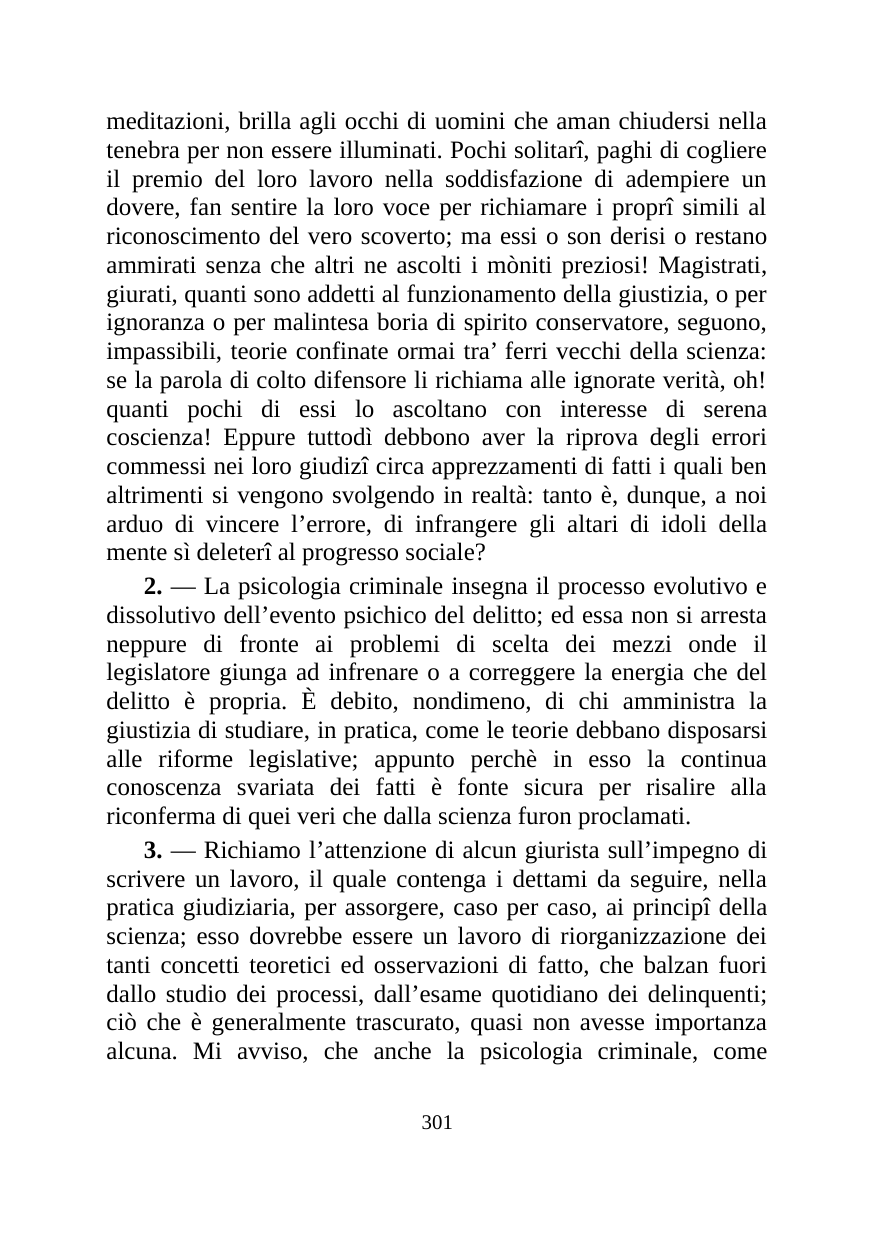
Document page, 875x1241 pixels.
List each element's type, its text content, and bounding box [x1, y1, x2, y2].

text meditazioni, brilla agli occhi di uomini che aman chiudersi nella tenebra per non essere illuminati. Pochi solitarî, paghi di cogliere il premio del loro lavoro nella soddisfazione di adempiere un dovere, fan sentire la loro voce per richiamare i proprî simili al riconoscimento del vero scoverto; ma essi o son derisi o restano ammirati senza che altri ne ascolti i mòniti preziosi! Magistrati, giurati, quanti sono addetti al funzionamento della giustizia, o per ignoranza o per malintesa boria di spirito conservatore, seguono, impassibili, teorie confinate ormai tra’ ferri vecchi della scienza: se la parola di colto difensore li richiama alle ignorate verità, oh! quanti pochi di essi lo ascoltano con interesse di serena coscienza! Eppure tuttodì debbono aver la riprova degli errori commessi nei loro giudizî circa apprezzamenti di fatti i quali ben altrimenti si vengono svolgendo in realtà: tanto è, dunque, a noi arduo di vincere l’errore, di infrangere gli altari di idoli della mente sì deleterî al progresso sociale? [106, 106, 768, 566]
text 2. ― La psicologia criminale insegna il processo evolutivo e dissolutivo dell’evento psichico del delitto; ed essa non si arresta neppure di fronte ai problemi di scelta dei mezzi onde il legislatore giunga ad infrenare o a correggere la energia che del delitto è propria. È debito, nondimeno, di chi amministra la giustizia di studiare, in pratica, come le teorie debbano disposarsi alle riforme legislative; appunto perchè in esso la continua conoscenza svariata dei fatti è fonte sicura per risalire alla riconferma di quei veri che dalla scienza furon proclamati. [106, 571, 768, 830]
text 3. ― Richiamo l’attenzione di alcun giurista sull’impegno di scrivere un lavoro, il quale contenga i dettami da seguire, nella pratica giudiziaria, per assorgere, caso per caso, ai principî della scienza; esso dovrebbe essere un lavoro di riorganizzazione dei tanti concetti teoretici ed osservazioni di fatto, che balzan fuori dallo studio dei processi, dall’esame quotidiano dei delinquenti; ciò che è generalmente trascurato, quasi non avesse importanza alcuna. Mi avviso, che anche la psicologia criminale, come [106, 835, 768, 1065]
